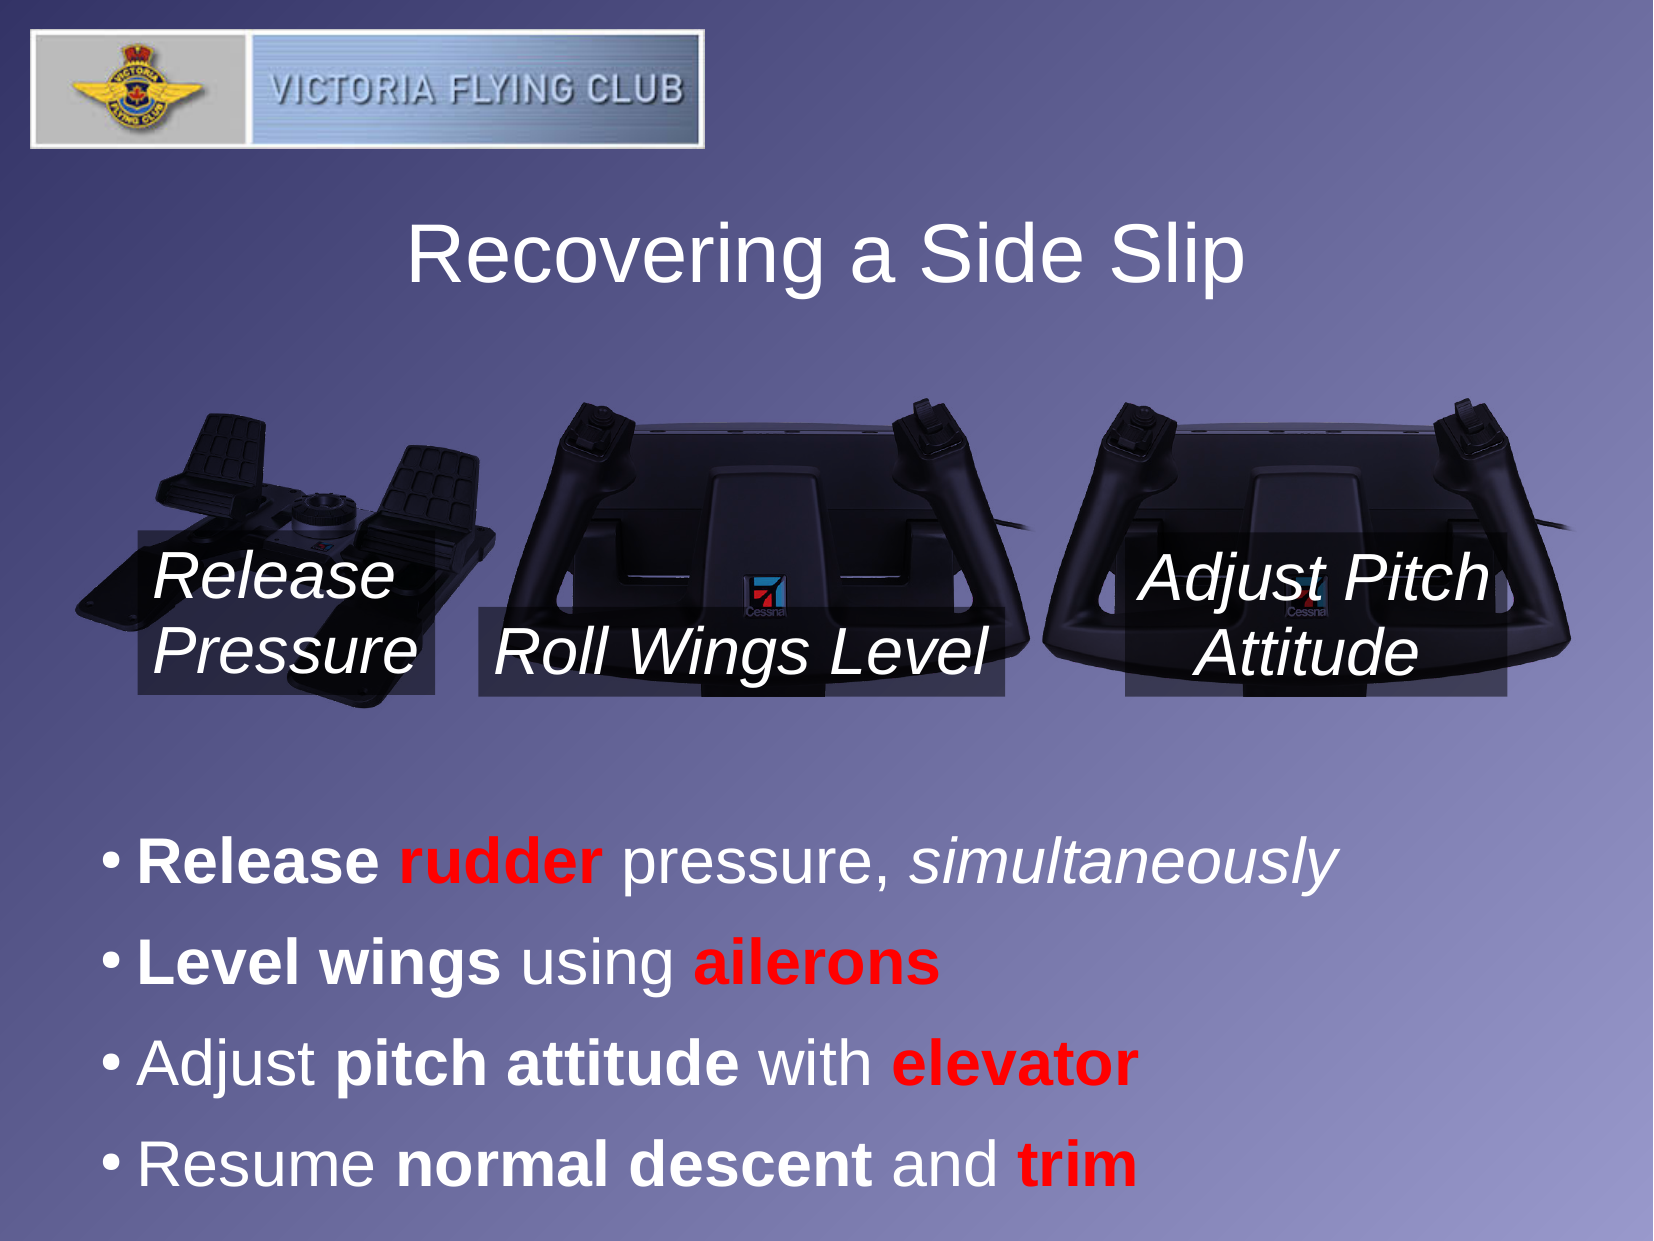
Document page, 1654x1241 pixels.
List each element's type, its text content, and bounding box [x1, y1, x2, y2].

list Release rudder pressure, simultaneously Level wings using ailerons Adjust pitch attitude with elevator Resume normal descent and trim [82, 825, 1571, 1201]
picture [73, 396, 1577, 711]
text_box Release Pressure [137, 530, 436, 695]
title Recovering a Side Slip [82, 150, 1571, 358]
text_box Roll Wings Level [499, 606, 1006, 697]
picture [30, 29, 705, 149]
text_box Adjust Pitch Attitude [1125, 532, 1508, 697]
